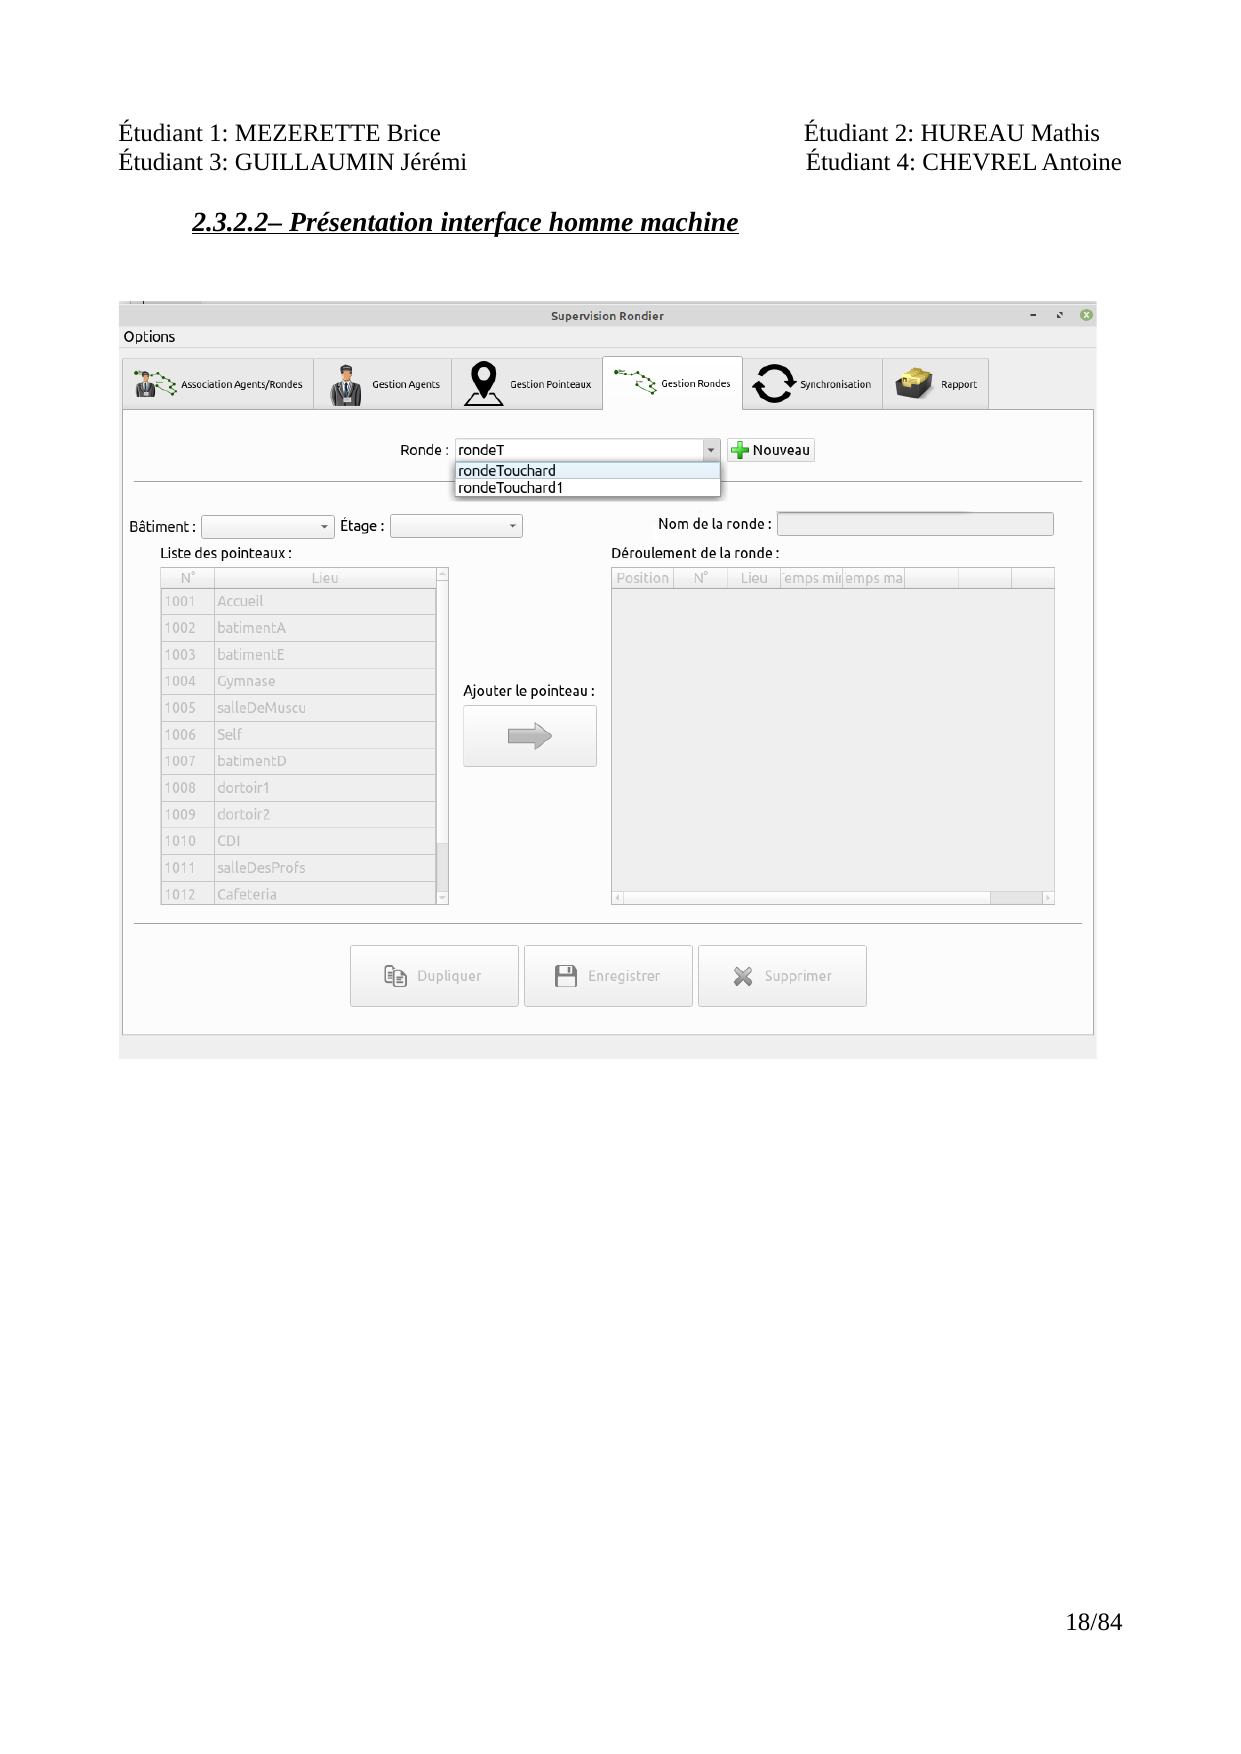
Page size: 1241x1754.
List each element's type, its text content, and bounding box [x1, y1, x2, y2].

picture [118, 301, 1097, 1059]
subtitle 2.3.2.2– Présentation interface homme machine [118, 205, 1122, 237]
